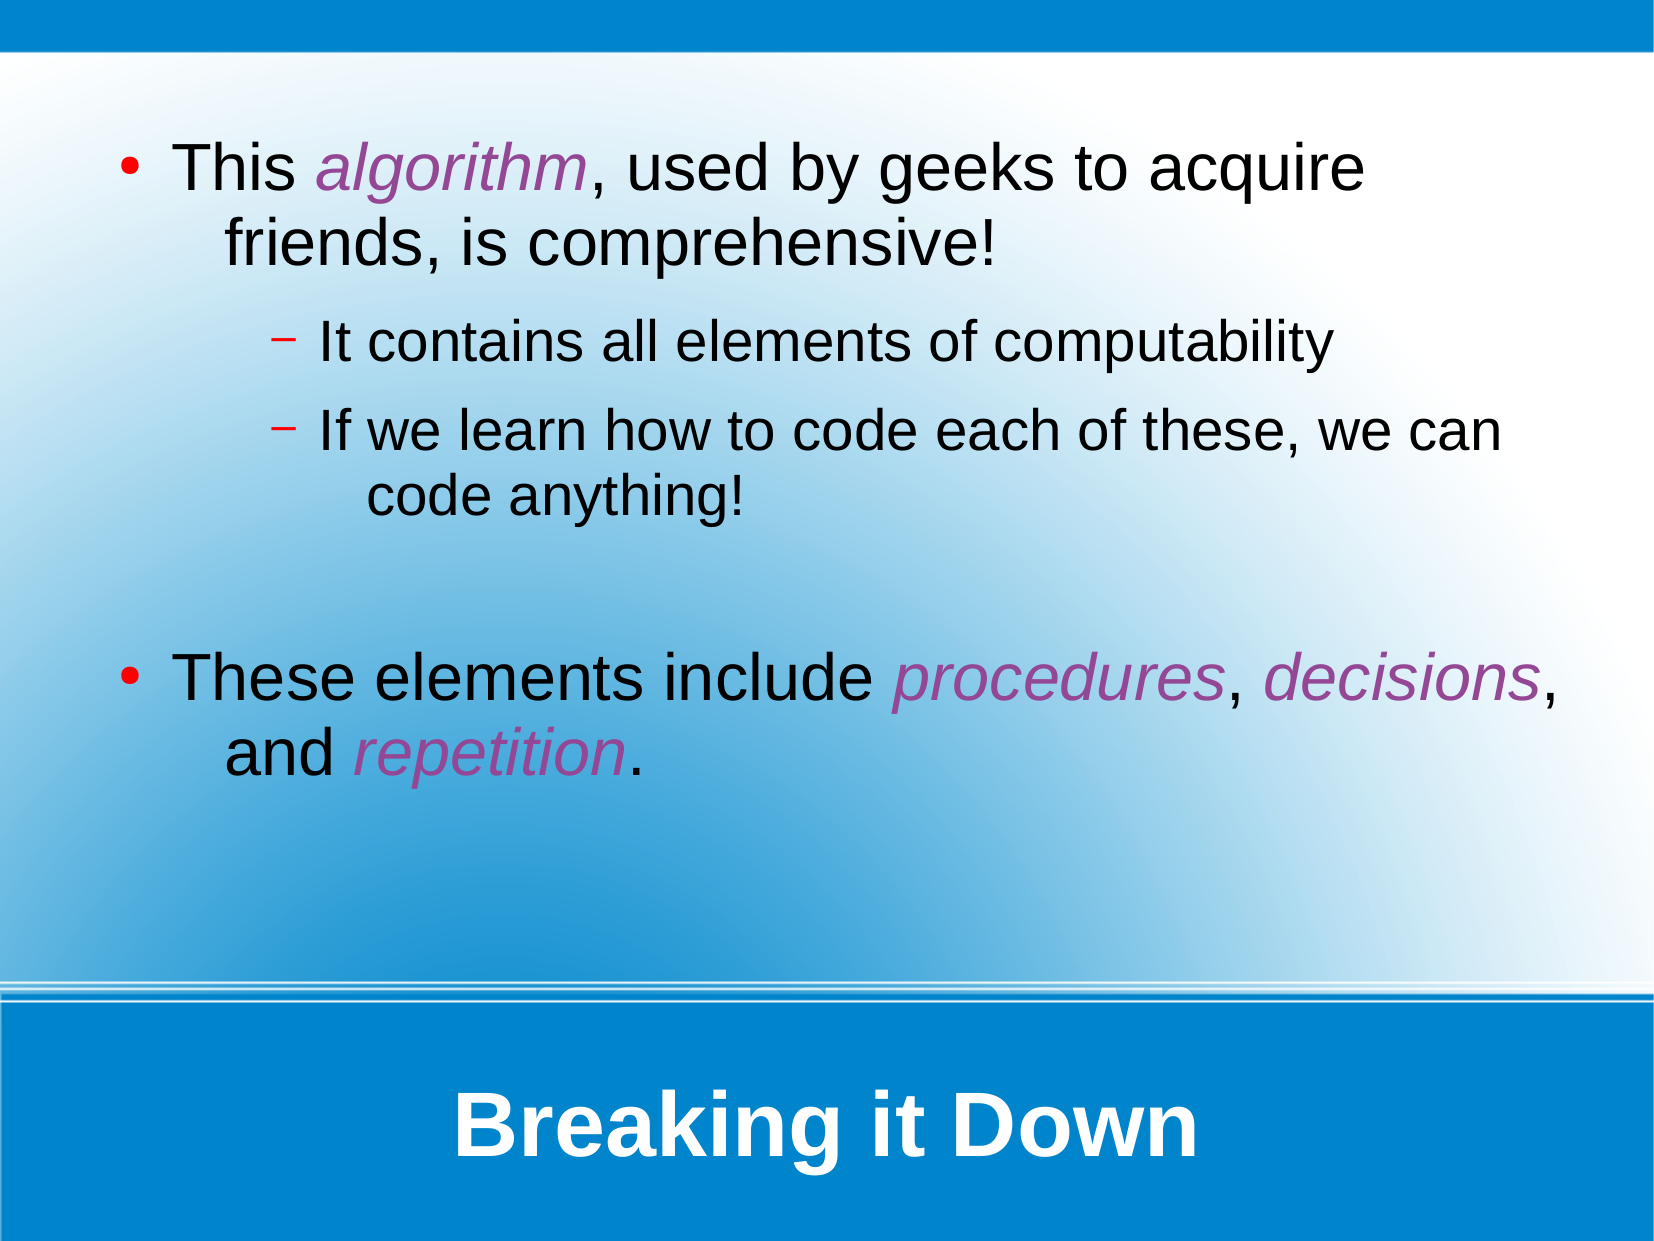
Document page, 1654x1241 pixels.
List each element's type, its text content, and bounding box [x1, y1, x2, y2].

title Breaking it Down [82, 1028, 1571, 1221]
list This algorithm, used by geeks to acquire friends, is comprehensive! It contains all elements of computability If we learn how to code each of these, we can code anything! These elements include procedures, decisions, and repetition. [82, 129, 1571, 795]
picture [0, 52, 1654, 1241]
